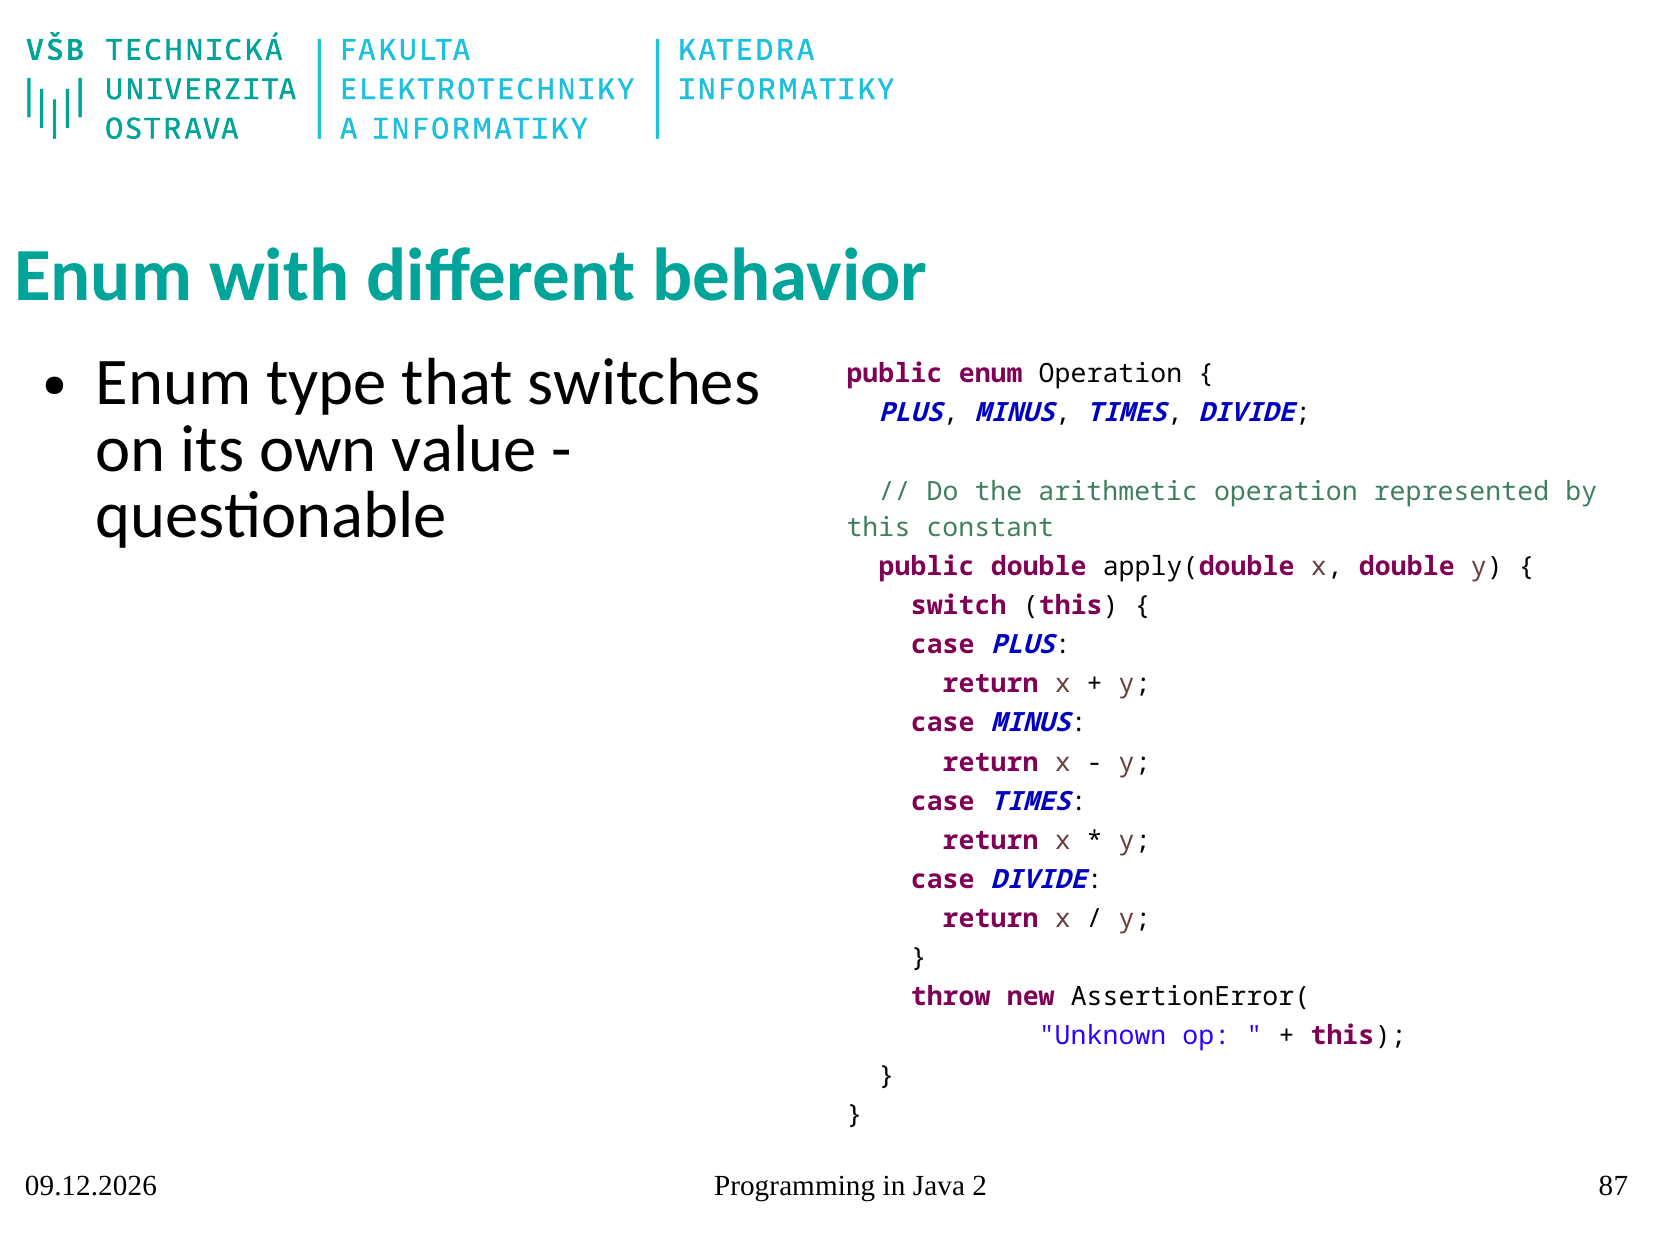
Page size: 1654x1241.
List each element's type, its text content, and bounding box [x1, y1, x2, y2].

list public enum Operation { PLUS, MINUS, TIMES, DIVIDE; // Do the arithmetic operation represented by this constant public double apply(double x, double y) { switch (this) { case PLUS: return x + y; case MINUS: return x - y; case TIMES: return x * y; case DIVIDE: return x / y; } throw new AssertionError( "Unknown op: " + this); } } [846, 354, 1630, 1146]
list Enum type that switches on its own value - questionable [24, 354, 808, 1146]
title Enum with different behavior [14, 165, 1619, 319]
picture [26, 31, 894, 139]
